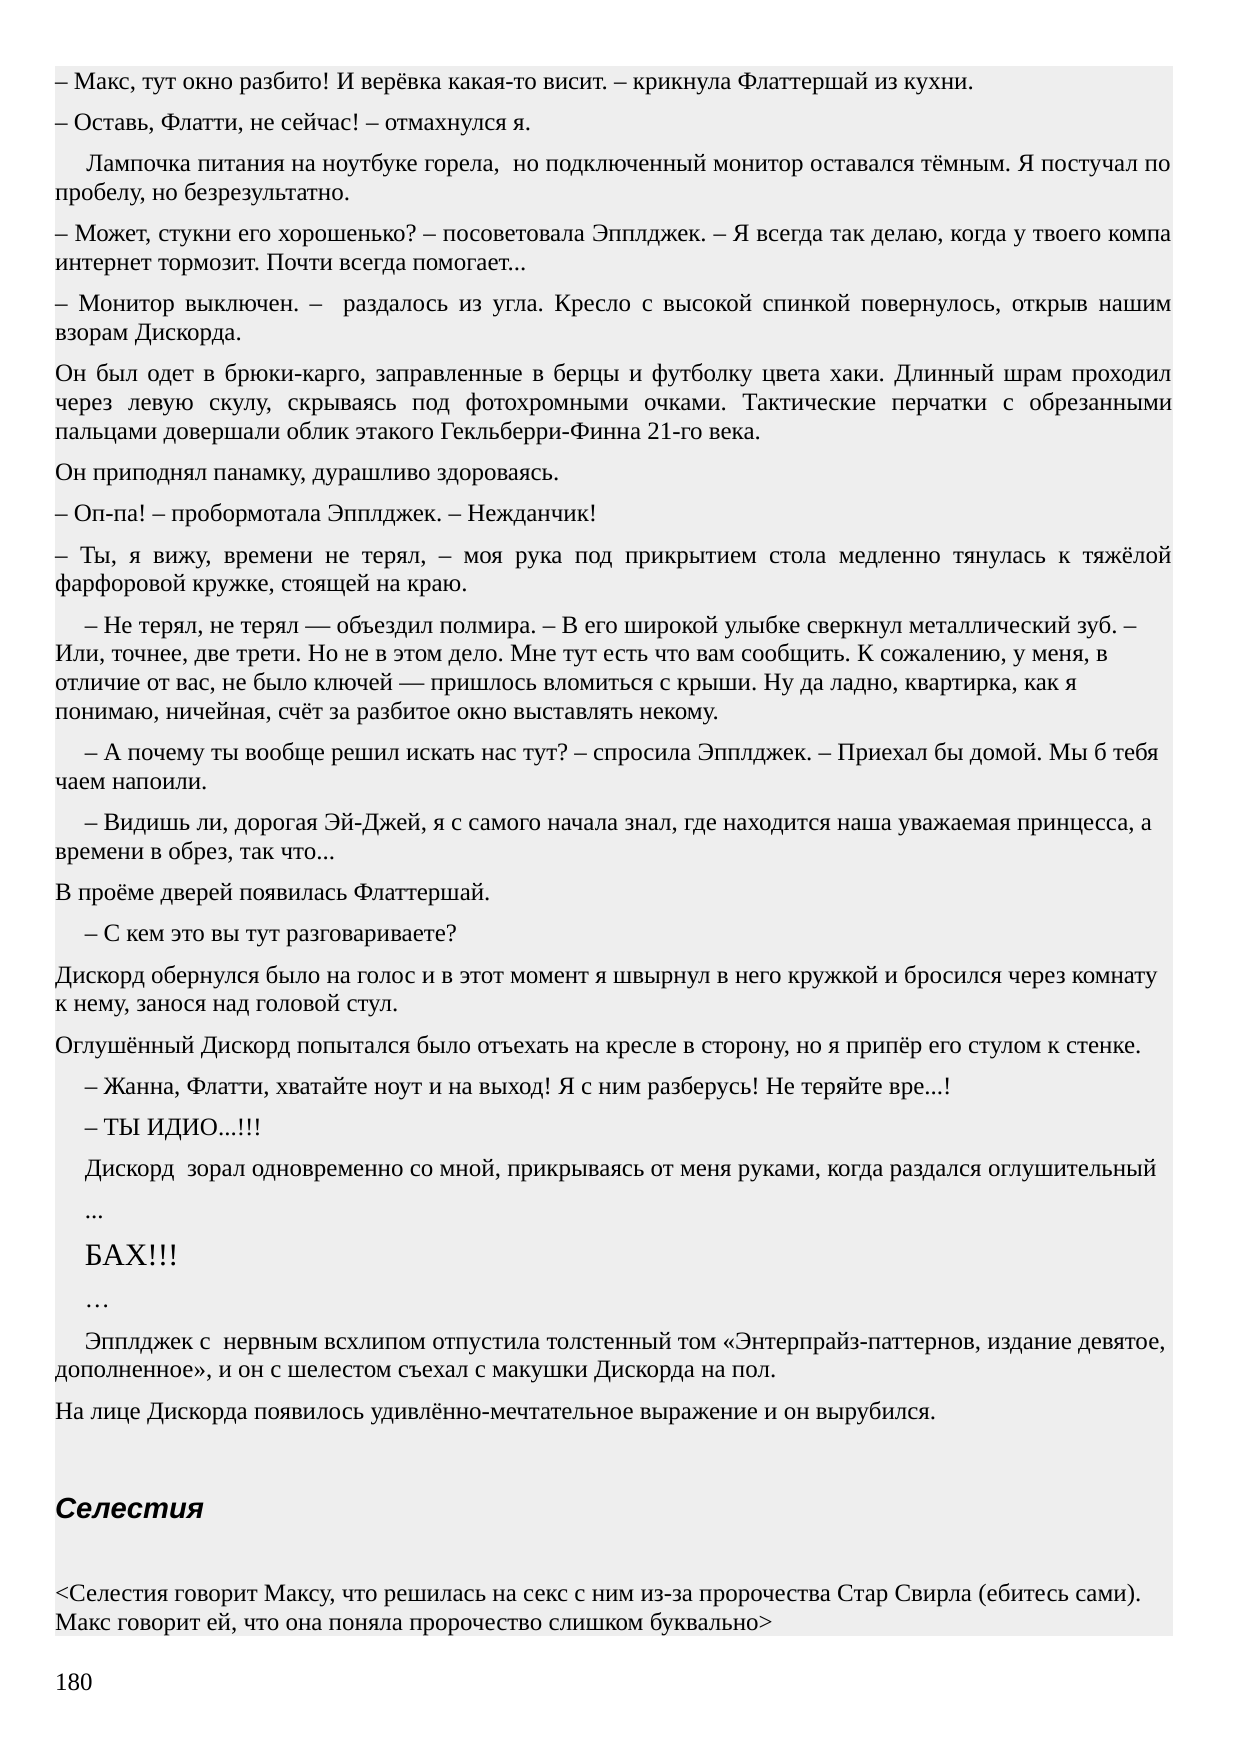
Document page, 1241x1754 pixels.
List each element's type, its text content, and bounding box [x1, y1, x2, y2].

text – А почему ты вообще решил искать нас тут? – спросила Эпплджек. – Приехал бы домой. Мы б тебя чаем напоили. [55, 737, 1173, 795]
list Дискорд обернулся было на голос и в этот момент я швырнул в него кружкой и бросился через комнату к нему, занося над головой стул. [55, 960, 1173, 1017]
text ... [55, 1195, 1173, 1223]
text Лампочка питания на ноутбуке горела, но подключенный монитор оставался тёмным. Я постучал по пробелу, но безрезультатно. [55, 148, 1173, 206]
subtitle Селестия [55, 1491, 1173, 1524]
text На лице Дискорда появилось удивлённо-мечтательное выражение и он вырубился. [55, 1396, 1173, 1424]
text … [55, 1284, 1173, 1313]
text Он приподнял панамку, дурашливо здороваясь. [55, 457, 1173, 486]
text <Селестия говорит Максу, что решилась на секс с ним из-за пророчества Стар Свирла (ебитесь сами). Макс говорит ей, что она поняла пророчество слишком буквально> [55, 1578, 1173, 1636]
text – Оп-па! – пробормотала Эпплджек. – Нежданчик! [55, 498, 1173, 527]
text – С кем это вы тут разговариваете? [55, 918, 1173, 947]
text БАХ!!! [55, 1236, 1173, 1272]
text – Ты, я вижу, времени не терял, – моя рука под прикрытием стола медленно тянулась к тяжёлой фарфоровой кружке, стоящей на краю. [55, 540, 1173, 597]
text В проёме дверей появилась Флаттершай. [55, 877, 1173, 906]
text Оглушённый Дискорд попытался было отъехать на кресле в сторону, но я припёр его стулом к стенке. [55, 1030, 1173, 1058]
text Дискорд зорал одновременно со мной, прикрываясь от меня руками, когда раздался оглушительный [55, 1153, 1173, 1182]
text – Макс, тут окно разбито! И верёвка какая-то висит. – крикнула Флаттершай из кухни. [55, 66, 1173, 95]
text – Монитор выключен. – раздалось из угла. Кресло с высокой спинкой повернулось, открыв нашим взорам Дискорда. [55, 288, 1173, 346]
text – Видишь ли, дорогая Эй-Джей, я с самого начала знал, где находится наша уважаемая принцесса, а времени в обрез, так что... [55, 807, 1173, 865]
text – Оставь, Флатти, не сейчас! – отмахнулся я. [55, 107, 1173, 136]
text Эпплджек с нервным всхлипом отпустила толстенный том «Энтерпрайз-паттернов, издание девятое, дополненное», и он с шелестом съехал с макушки Дискорда на пол. [55, 1326, 1173, 1383]
text – Жанна, Флатти, хватайте ноут и на выход! Я с ним разберусь! Не теряйте вре...! [55, 1071, 1173, 1100]
text – Не терял, не терял — объездил полмира. – В его широкой улыбке сверкнул металлический зуб. – Или, точнее, две трети. Но не в этом дело. Мне тут есть что вам сообщить. К сожалению, у меня, в отличие от вас, не было ключей — пришлось вломиться с крыши. Ну да ладно, квартирка, как я понимаю, ничейная, счёт за разбитое окно выставлять некому. [55, 610, 1173, 725]
text – Может, стукни его хорошенько? – посоветовала Эпплджек. – Я всегда так делаю, когда у твоего компа интернет тормозит. Почти всегда помогает... [55, 218, 1173, 276]
text Он был одет в брюки-карго, заправленные в берцы и футболку цвета хаки. Длинный шрам проходил через левую скулу, скрываясь под фотохромными очками. Тактические перчатки с обрезанными пальцами довершали облик этакого Гекльберри-Финна 21-го века. [55, 358, 1173, 445]
text – ТЫ ИДИО...!!! [55, 1112, 1173, 1141]
